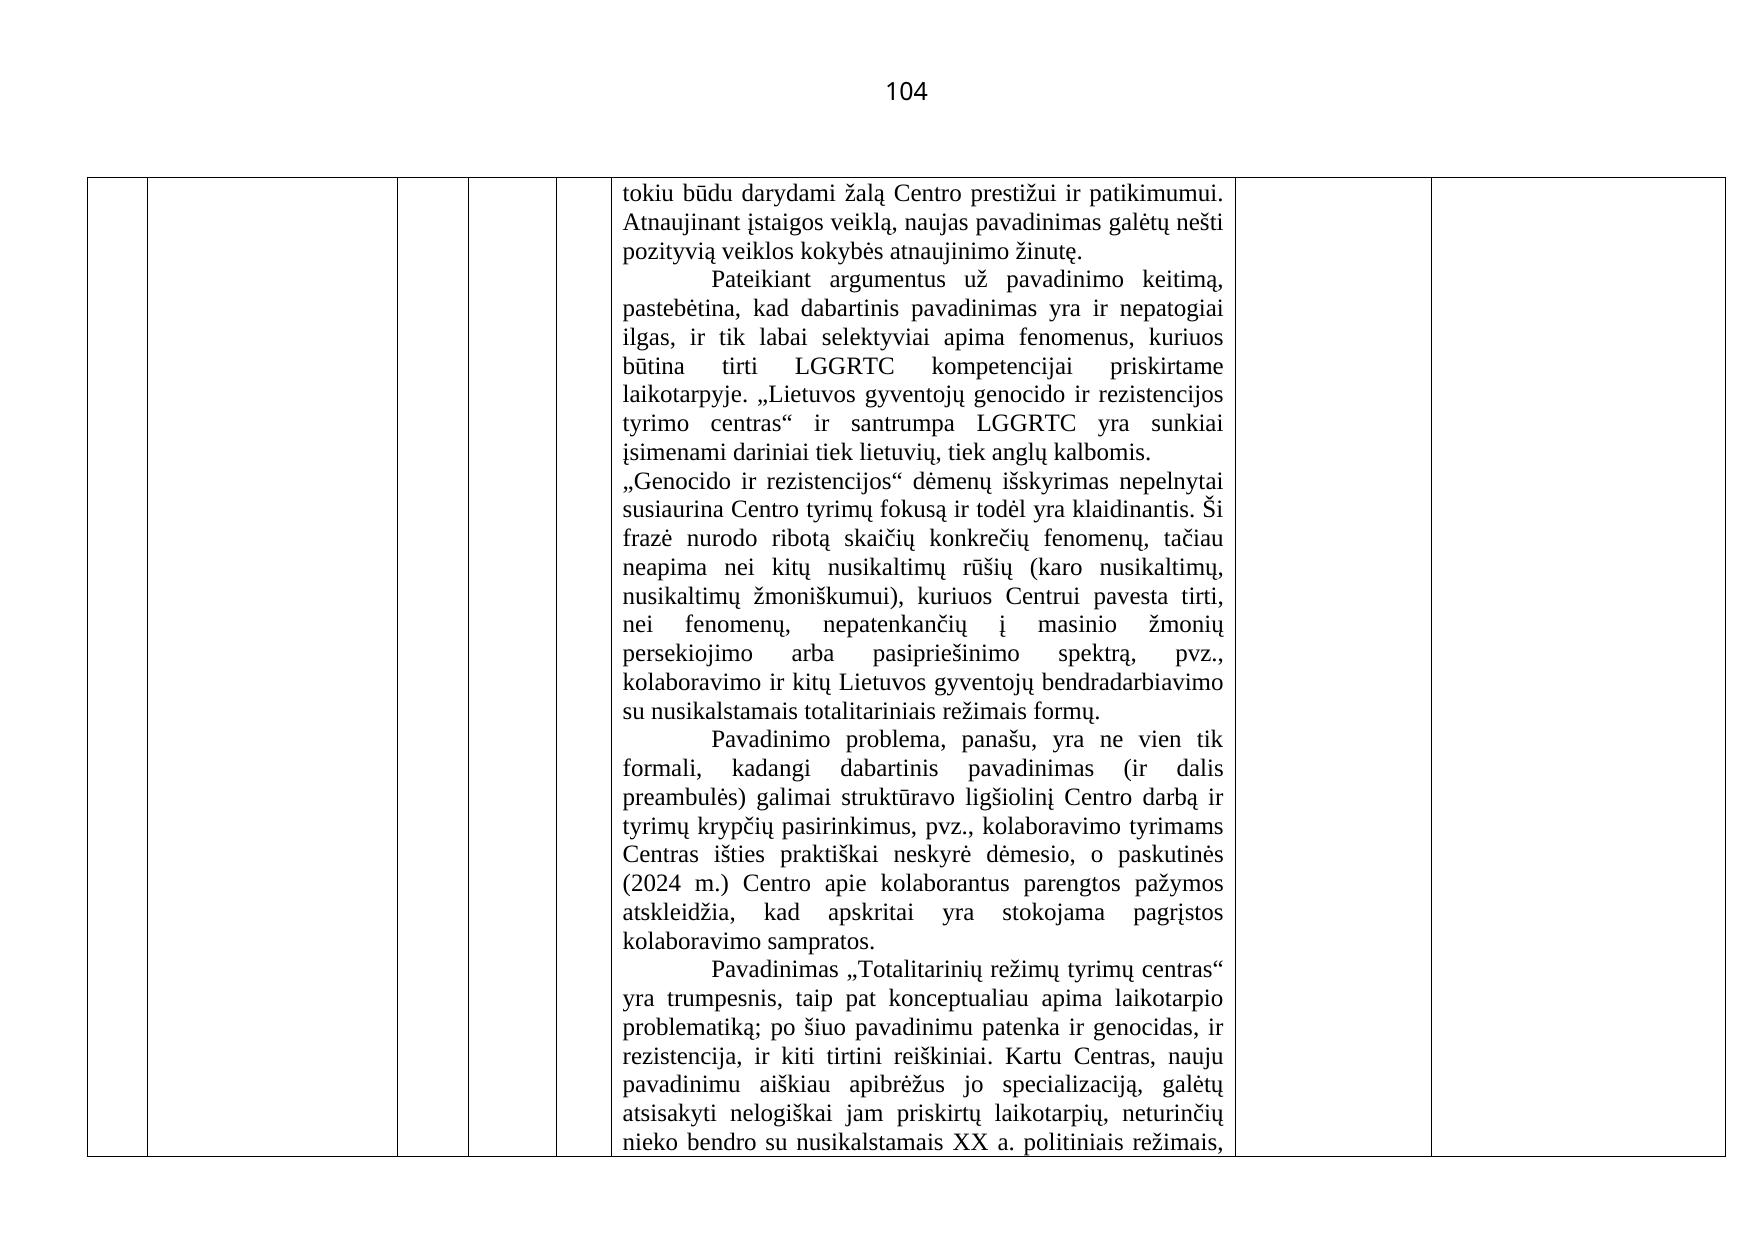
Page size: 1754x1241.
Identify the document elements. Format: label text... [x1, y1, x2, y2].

table_cell [398, 178, 468, 1156]
table_cell [1236, 178, 1431, 1156]
table_cell tokiu būdu darydami žalą Centro prestižui ir patikimumui. Atnaujinant įstaigos veiklą, naujas pavadinimas galėtų nešti pozityvią veiklos kokybės atnaujinimo žinutę. Pateikiant argumentus už pavadinimo keitimą, pastebėtina, kad dabartinis pavadinimas yra ir nepatogiai ilgas, ir tik labai selektyviai apima fenomenus, kuriuos būtina tirti LGGRTC kompetencijai priskirtame laikotarpyje. „Lietuvos gyventojų genocido ir rezistencijos tyrimo centras“ ir santrumpa LGGRTC yra sunkiai įsimenami dariniai tiek lietuvių, tiek anglų kalbomis. „Genocido ir rezistencijos“ dėmenų išskyrimas nepelnytai susiaurina Centro tyrimų fokusą ir todėl yra klaidinantis. Ši frazė nurodo ribotą skaičių konkrečių fenomenų, tačiau neapima nei kitų nusikaltimų rūšių (karo nusikaltimų, nusikaltimų žmoniškumui), kuriuos Centrui pavesta tirti, nei fenomenų, nepatenkančių į masinio žmonių persekiojimo arba pasipriešinimo spektrą, pvz., kolaboravimo ir kitų Lietuvos gyventojų bendradarbiavimo su nusikalstamais totalitariniais režimais formų. Pavadinimo problema, panašu, yra ne vien tik formali, kadangi dabartinis pavadinimas (ir dalis preambulės) galimai struktūravo ligšiolinį Centro darbą ir tyrimų krypčių pasirinkimus, pvz., kolaboravimo tyrimams Centras išties praktiškai neskyrė dėmesio, o paskutinės (2024 m.) Centro apie kolaborantus parengtos pažymos atskleidžia, kad apskritai yra stokojama pagrįstos kolaboravimo sampratos. Pavadinimas „Totalitarinių režimų tyrimų centras“ yra trumpesnis, taip pat konceptualiau apima laikotarpio problematiką; po šiuo pavadinimu patenka ir genocidas, ir rezistencija, ir kiti tirtini reiškiniai. Kartu Centras, nauju pavadinimu aiškiau apibrėžus jo specializaciją, galėtų atsisakyti nelogiškai jam priskirtų laikotarpių, neturinčių nieko bendro su nusikalstamais XX a. politiniais režimais, [612, 178, 1235, 1156]
table_cell [148, 178, 397, 1156]
table_cell [469, 178, 556, 1156]
table_cell [1432, 178, 1725, 1156]
table_cell [557, 178, 611, 1156]
table_cell [88, 178, 147, 1156]
